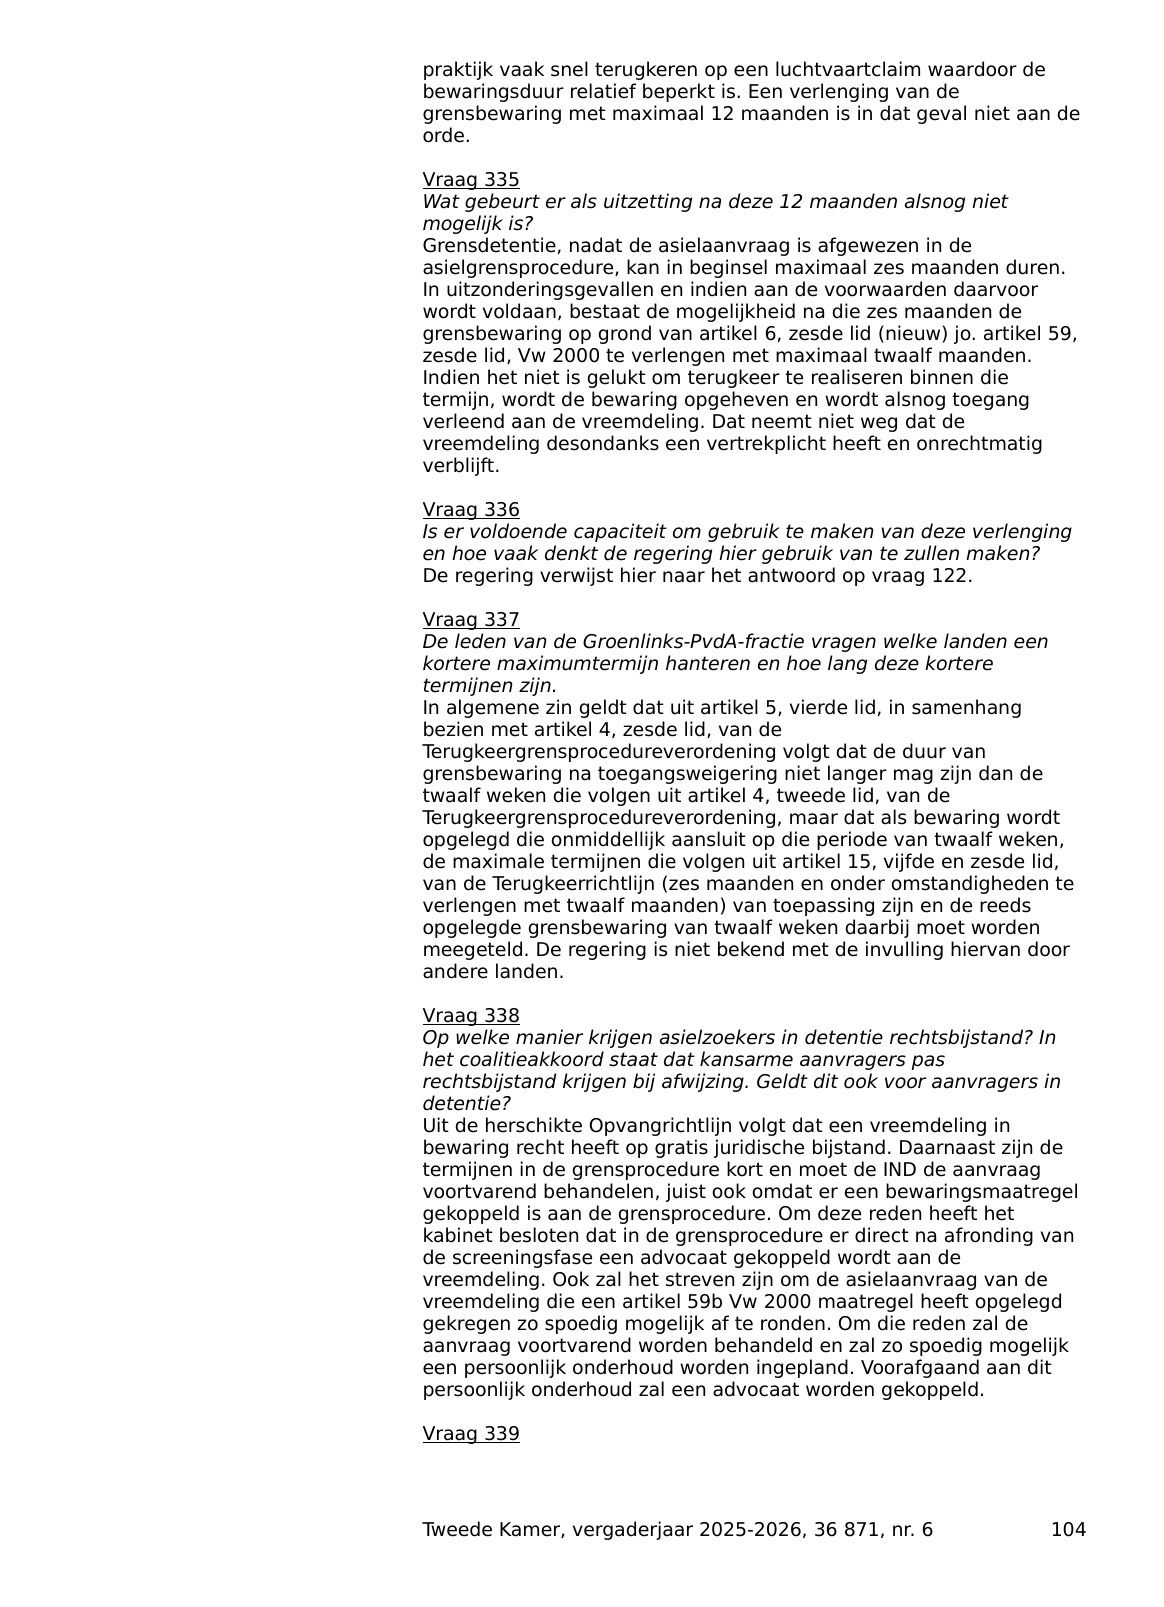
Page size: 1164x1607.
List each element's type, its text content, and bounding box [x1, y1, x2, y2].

text De regering verwijst hier naar het antwoord op vraag 122. [422, 565, 1087, 587]
text Uit de herschikte Opvangrichtlijn volgt dat een vreemdeling in bewaring recht heeft op gratis juridische bijstand. Daarnaast zijn de termijnen in de grensprocedure kort en moet de IND de aanvraag voortvarend behandelen, juist ook omdat er een bewaringsmaatregel gekoppeld is aan de grensprocedure. Om deze reden heeft het kabinet besloten dat in de grensprocedure er direct na afronding van de screeningsfase een advocaat gekoppeld wordt aan de vreemdeling. Ook zal het streven zijn om de asielaanvraag van de vreemdeling die een artikel 59b Vw 2000 maatregel heeft opgelegd gekregen zo spoedig mogelijk af te ronden. Om die reden zal de aanvraag voortvarend worden behandeld en zal zo spoedig mogelijk een persoonlijk onderhoud worden ingepland. Voorafgaand aan dit persoonlijk onderhoud zal een advocaat worden gekoppeld. [422, 1115, 1087, 1401]
text In algemene zin geldt dat uit artikel 5, vierde lid, in samenhang bezien met artikel 4, zesde lid, van de Terugkeergrensprocedureverordening volgt dat de duur van grensbewaring na toegangsweigering niet langer mag zijn dan de twaalf weken die volgen uit artikel 4, tweede lid, van de Terugkeergrensprocedureverordening, maar dat als bewaring wordt opgelegd die onmiddellijk aansluit op die periode van twaalf weken, de maximale termijnen die volgen uit artikel 15, vijfde en zesde lid, van de Terugkeerrichtlijn (zes maanden en onder omstandigheden te verlengen met twaalf maanden) van toepassing zijn en de reeds opgelegde grensbewaring van twaalf weken daarbij moet worden meegeteld. De regering is niet bekend met de invulling hiervan door andere landen. [422, 697, 1087, 983]
text Vraag 338 [422, 1005, 1087, 1027]
text Wat gebeurt er als uitzetting na deze 12 maanden alsnog niet mogelijk is? [422, 191, 1087, 235]
text Vraag 336 [422, 499, 1087, 521]
text Vraag 335 [422, 169, 1087, 191]
text De leden van de Groenlinks-PvdA-fractie vragen welke landen een kortere maximumtermijn hanteren en hoe lang deze kortere termijnen zijn. [422, 631, 1087, 697]
text Op welke manier krijgen asielzoekers in detentie rechtsbijstand? In het coalitieakkoord staat dat kansarme aanvragers pas rechtsbijstand krijgen bij afwijzing. Geldt dit ook voor aanvragers in detentie? [422, 1027, 1087, 1115]
text Is er voldoende capaciteit om gebruik te maken van deze verlenging en hoe vaak denkt de regering hier gebruik van te zullen maken? [422, 521, 1087, 565]
text praktijk vaak snel terugkeren op een luchtvaartclaim waardoor de bewaringsduur relatief beperkt is. Een verlenging van de grensbewaring met maximaal 12 maanden is in dat geval niet aan de orde. [422, 59, 1087, 147]
text Vraag 339 [422, 1423, 1087, 1445]
text Vraag 337 [422, 609, 1087, 631]
text Grensdetentie, nadat de asielaanvraag is afgewezen in de asielgrensprocedure, kan in beginsel maximaal zes maanden duren. In uitzonderingsgevallen en indien aan de voorwaarden daarvoor wordt voldaan, bestaat de mogelijkheid na die zes maanden de grensbewaring op grond van artikel 6, zesde lid (nieuw) jo. artikel 59, zesde lid, Vw 2000 te verlengen met maximaal twaalf maanden. Indien het niet is gelukt om terugkeer te realiseren binnen die termijn, wordt de bewaring opgeheven en wordt alsnog toegang verleend aan de vreemdeling. Dat neemt niet weg dat de vreemdeling desondanks een vertrekplicht heeft en onrechtmatig verblijft. [422, 235, 1087, 477]
